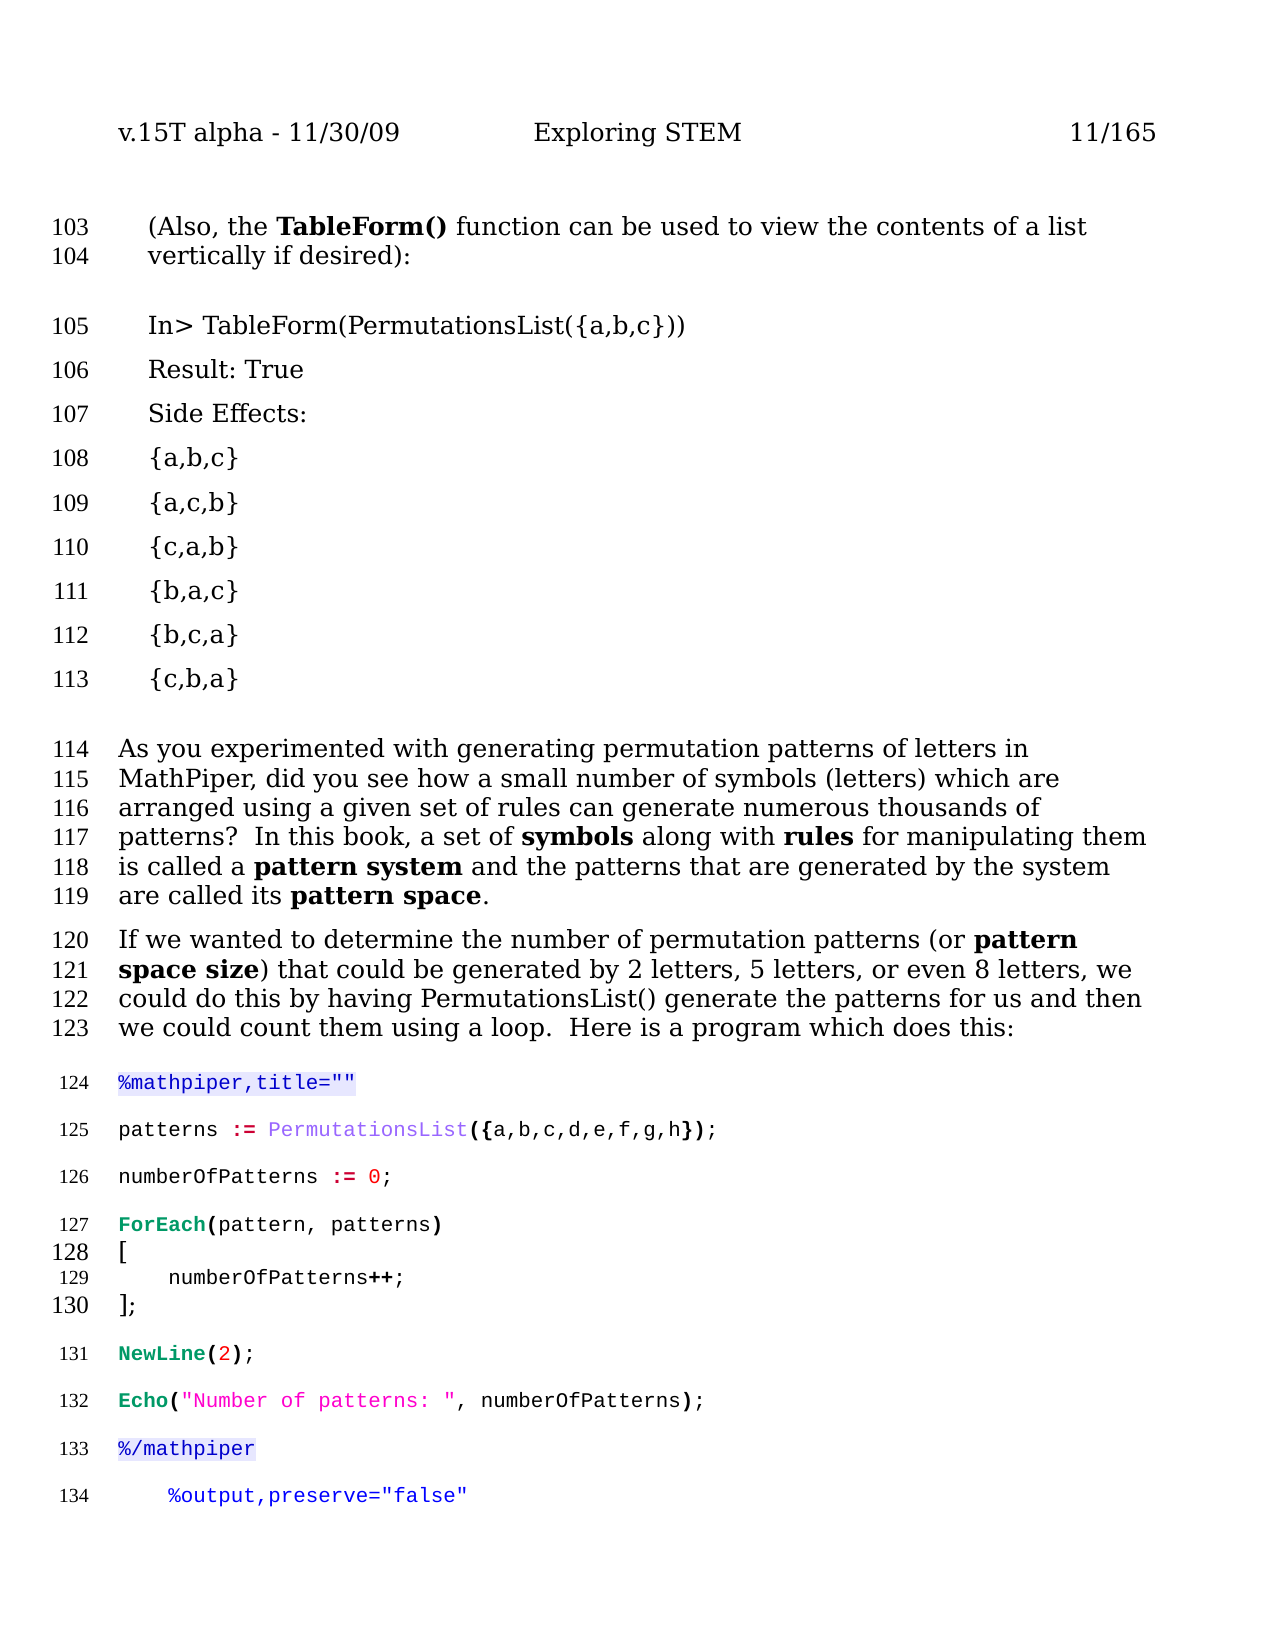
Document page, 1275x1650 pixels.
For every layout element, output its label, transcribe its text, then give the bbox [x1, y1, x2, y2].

text %output,preserve="false" [118, 1485, 1157, 1509]
text ForEach(pattern, patterns) [118, 1214, 1157, 1237]
text Echo("Number of patterns: ", numberOfPatterns); [118, 1390, 1157, 1414]
text (Also, the TableForm() function can be used to view the contents of a list vertically if desired): [148, 212, 1157, 270]
text {a,c,b} [148, 488, 1157, 517]
text Result: True [148, 355, 1157, 384]
text {b,a,c} [148, 576, 1157, 605]
text numberOfPatterns++; [118, 1267, 1157, 1290]
text If we wanted to determine the number of permutation patterns (or pattern space size) that could be generated by 2 letters, 5 letters, or even 8 letters, we could do this by having PermutationsList() generate the patterns for us and then we could count them using a loop. Here is a program which does this: [118, 925, 1157, 1042]
text %/mathpiper [118, 1438, 1157, 1461]
text numberOfPatterns := 0; [118, 1167, 1157, 1190]
text NewLine(2); [118, 1343, 1157, 1367]
text As you experimented with generating permutation patterns of letters in MathPiper, did you see how a small number of symbols (letters) which are arranged using a given set of rules can generate numerous thousands of patterns? In this book, a set of symbols along with rules for manipulating them is called a pattern system and the patterns that are generated by the system are called its pattern space. [118, 734, 1157, 910]
text In> TableForm(PermutationsList({a,b,c})) [148, 311, 1157, 340]
text Side Effects: [148, 399, 1157, 429]
text patterns := PermutationsList({a,b,c,d,e,f,g,h}); [118, 1119, 1157, 1143]
text {c,a,b} [148, 532, 1157, 561]
text {a,b,c} [148, 444, 1157, 473]
text %mathpiper,title="" [118, 1072, 1157, 1096]
text [ [118, 1237, 1157, 1267]
text ]; [118, 1290, 1157, 1319]
text {b,c,a} [148, 620, 1157, 649]
text {c,b,a} [148, 664, 1157, 694]
